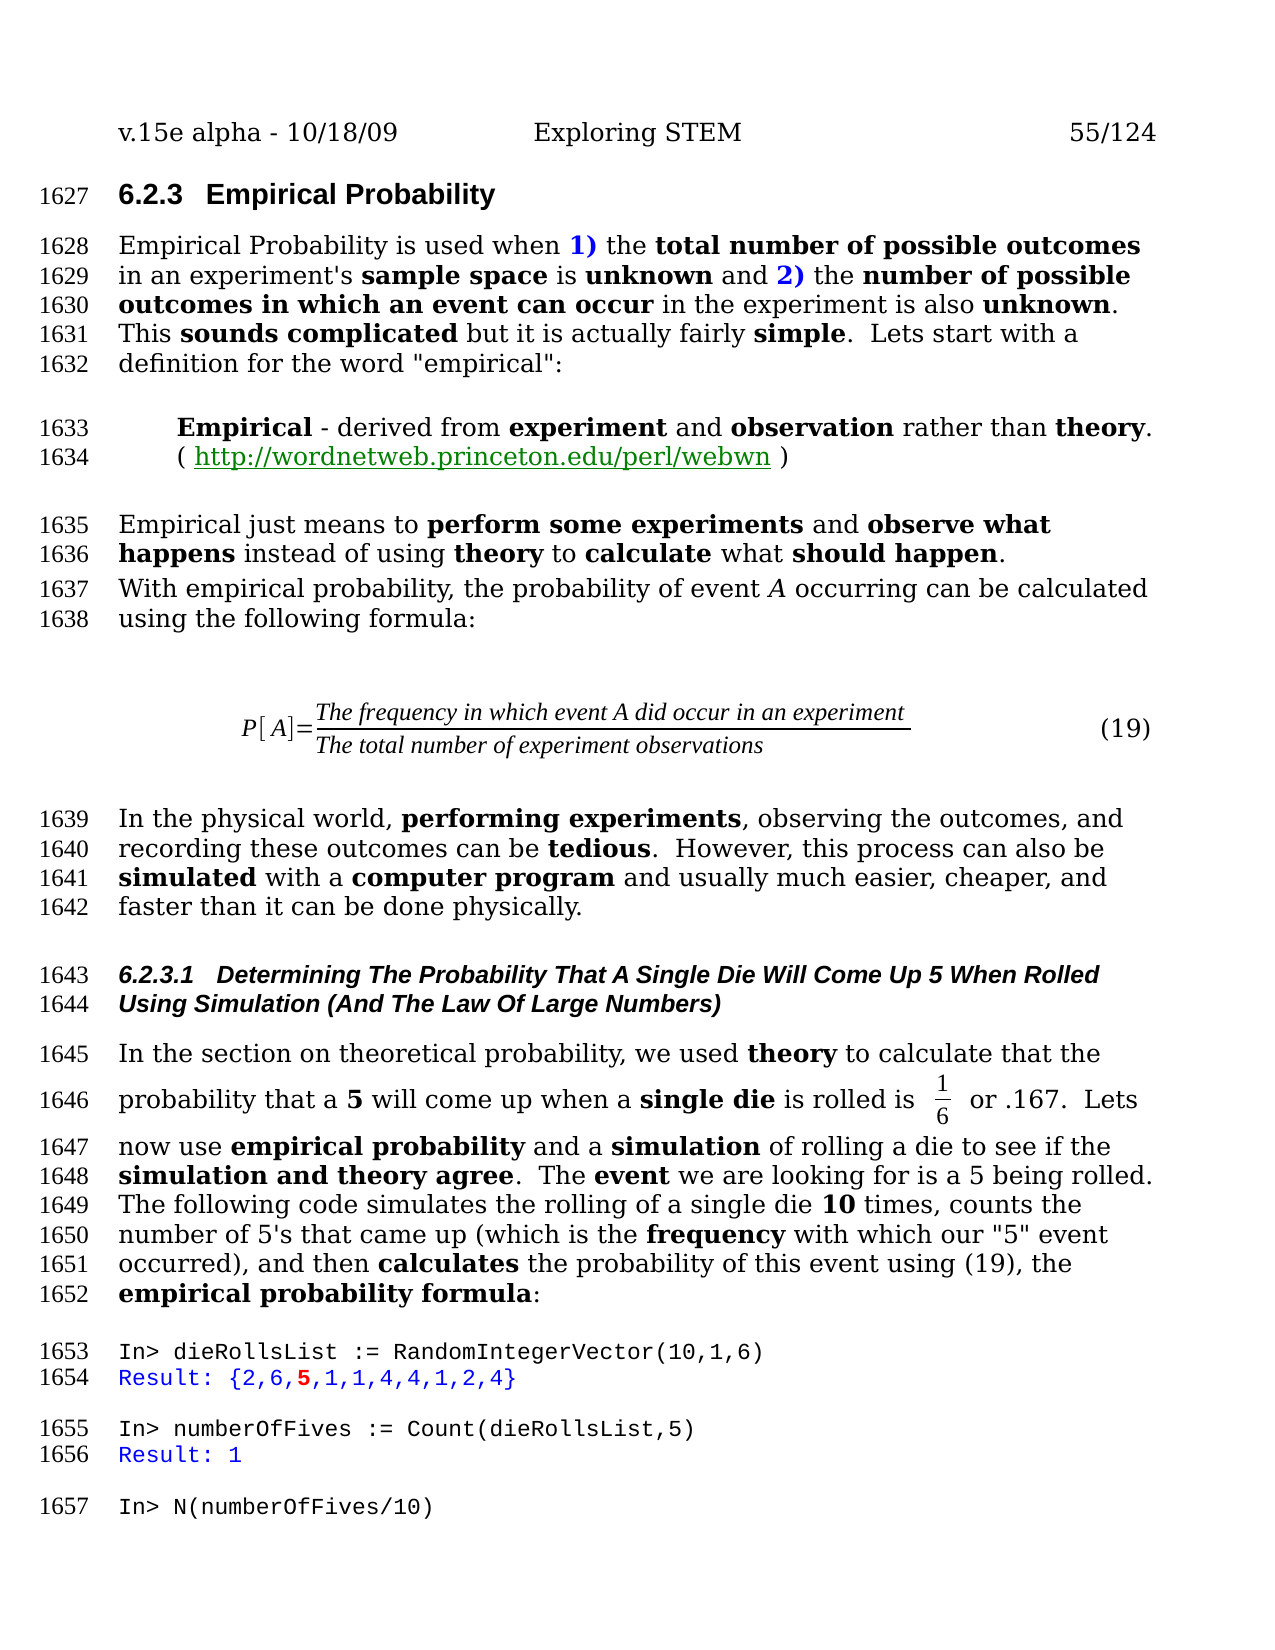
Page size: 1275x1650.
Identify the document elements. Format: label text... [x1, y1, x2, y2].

text In> numberOfFives := Count(dieRollsList,5) [118, 1418, 1157, 1444]
text With empirical probability, the probability of event A occurring can be calculated using the following formula: [118, 574, 1157, 633]
text In the section on theoretical probability, we used theory to calculate that the probability that a 5 will come up when a single die is rolled isor .167. Lets now use empirical probability and a simulation of rolling a die to see if the simulation and theory agree. The event we are looking for is a 5 being rolled. The following code simulates the rolling of a single die 10 times, counts the number of 5's that came up (which is the frequency with which our "5" event occurred), and then calculates the probability of this event using (19), the empirical probability formula: [118, 1038, 1157, 1308]
text Result: {2,6,5,1,1,4,4,1,2,4} [118, 1366, 1157, 1392]
table_header (19) [1041, 691, 1157, 766]
subtitle Determining The Probability That A Single Die Will Come Up 5 When Rolled Using Simulation (And The Law Of Large Numbers) [118, 961, 1157, 1018]
table_header [118, 691, 1041, 766]
text Empirical - derived from experiment and observation rather than theory. ( http://wordnetweb.princeton.edu/perl/webwn ) [176, 413, 1157, 472]
text In> N(numberOfFives/10) [118, 1496, 1157, 1522]
text Empirical just means to perform some experiments and observe what happens instead of using theory to calculate what should happen. [118, 510, 1157, 568]
subtitle Empirical Probability [118, 177, 1157, 210]
text In> dieRollsList := RandomIntegerVector(10,1,6) [118, 1340, 1157, 1366]
text In the physical world, performing experiments, observing the outcomes, and recording these outcomes can be tedious. However, this process can also be simulated with a computer program and usually much easier, cheaper, and faster than it can be done physically. [118, 804, 1157, 921]
text Empirical Probability is used when 1) the total number of possible outcomes in an experiment's sample space is unknown and 2) the number of possible outcomes in which an event can occur in the experiment is also unknown. This sounds complicated but it is actually fairly simple. Lets start with a definition for the word "empirical": [118, 231, 1157, 378]
text Result: 1 [118, 1444, 1157, 1470]
